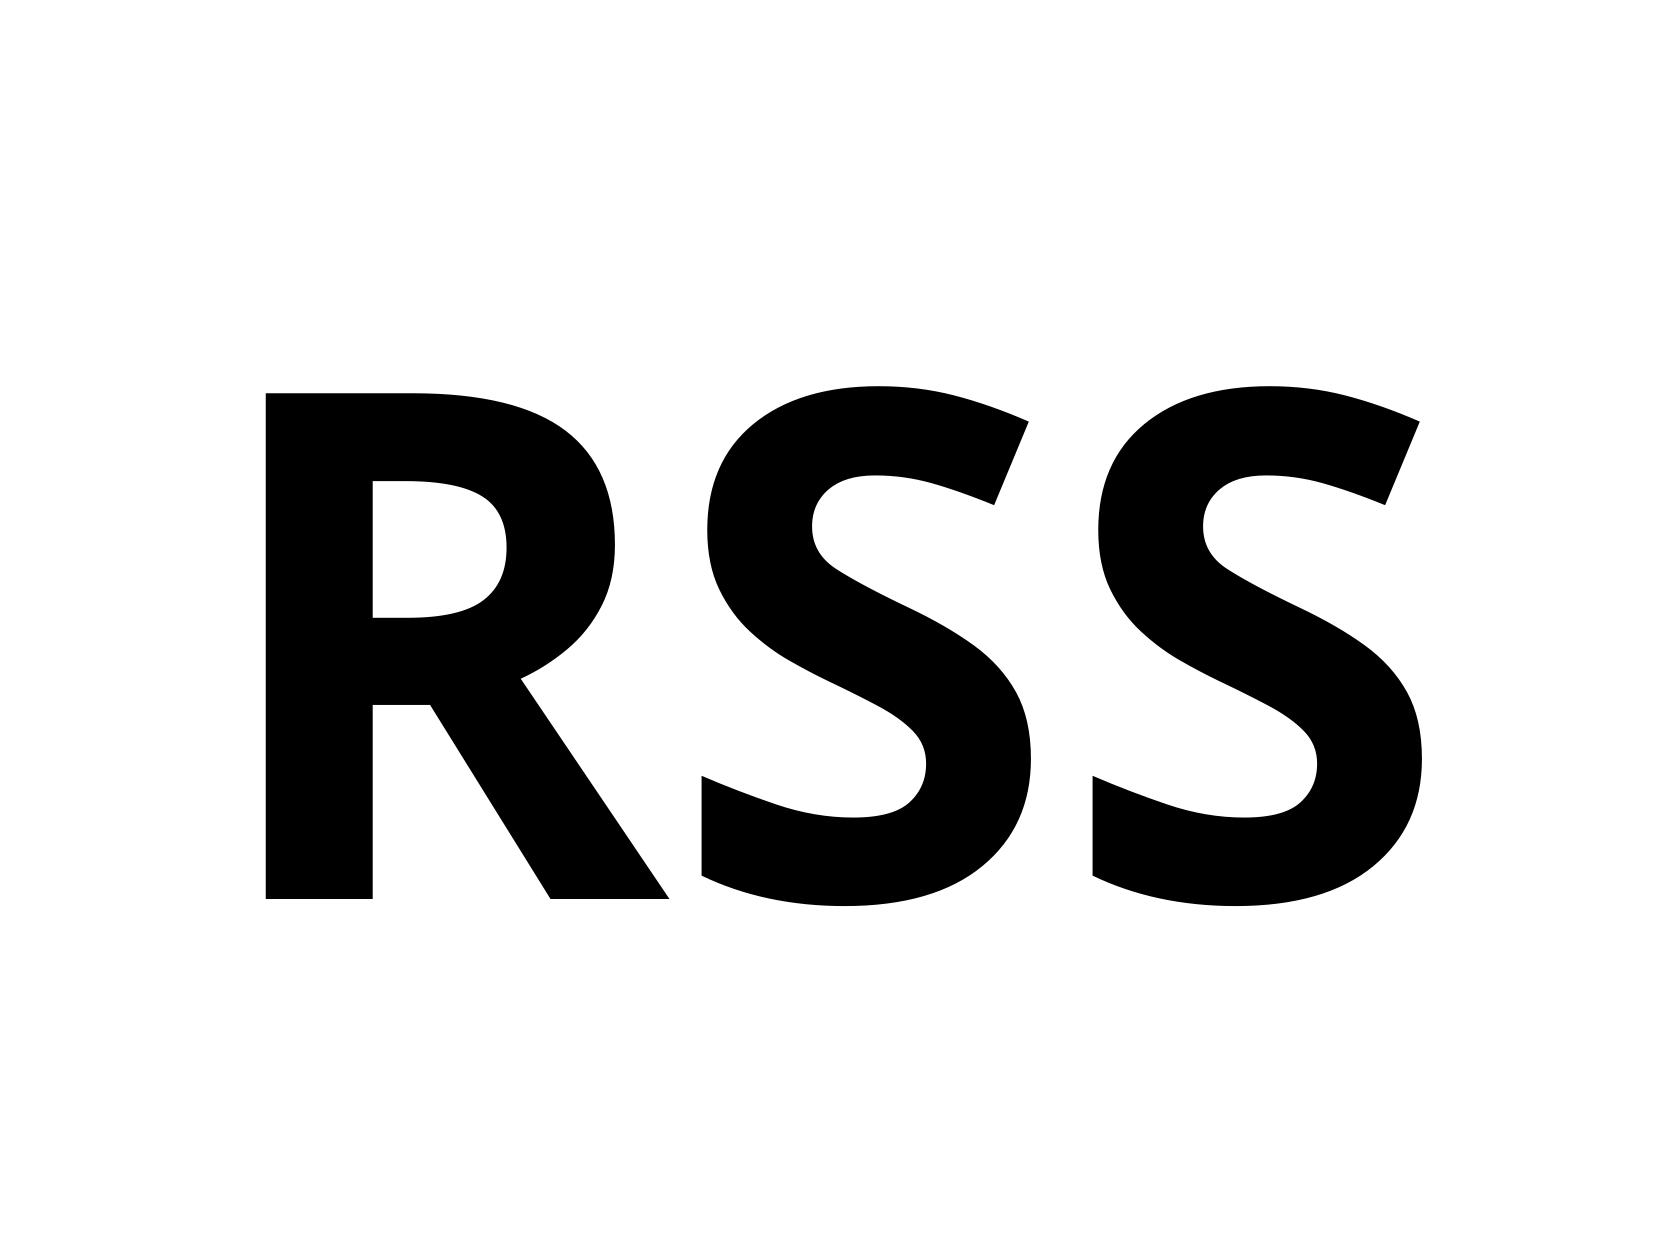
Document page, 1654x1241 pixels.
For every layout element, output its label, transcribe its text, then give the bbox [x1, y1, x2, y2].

title RSS [82, 49, 1571, 1201]
